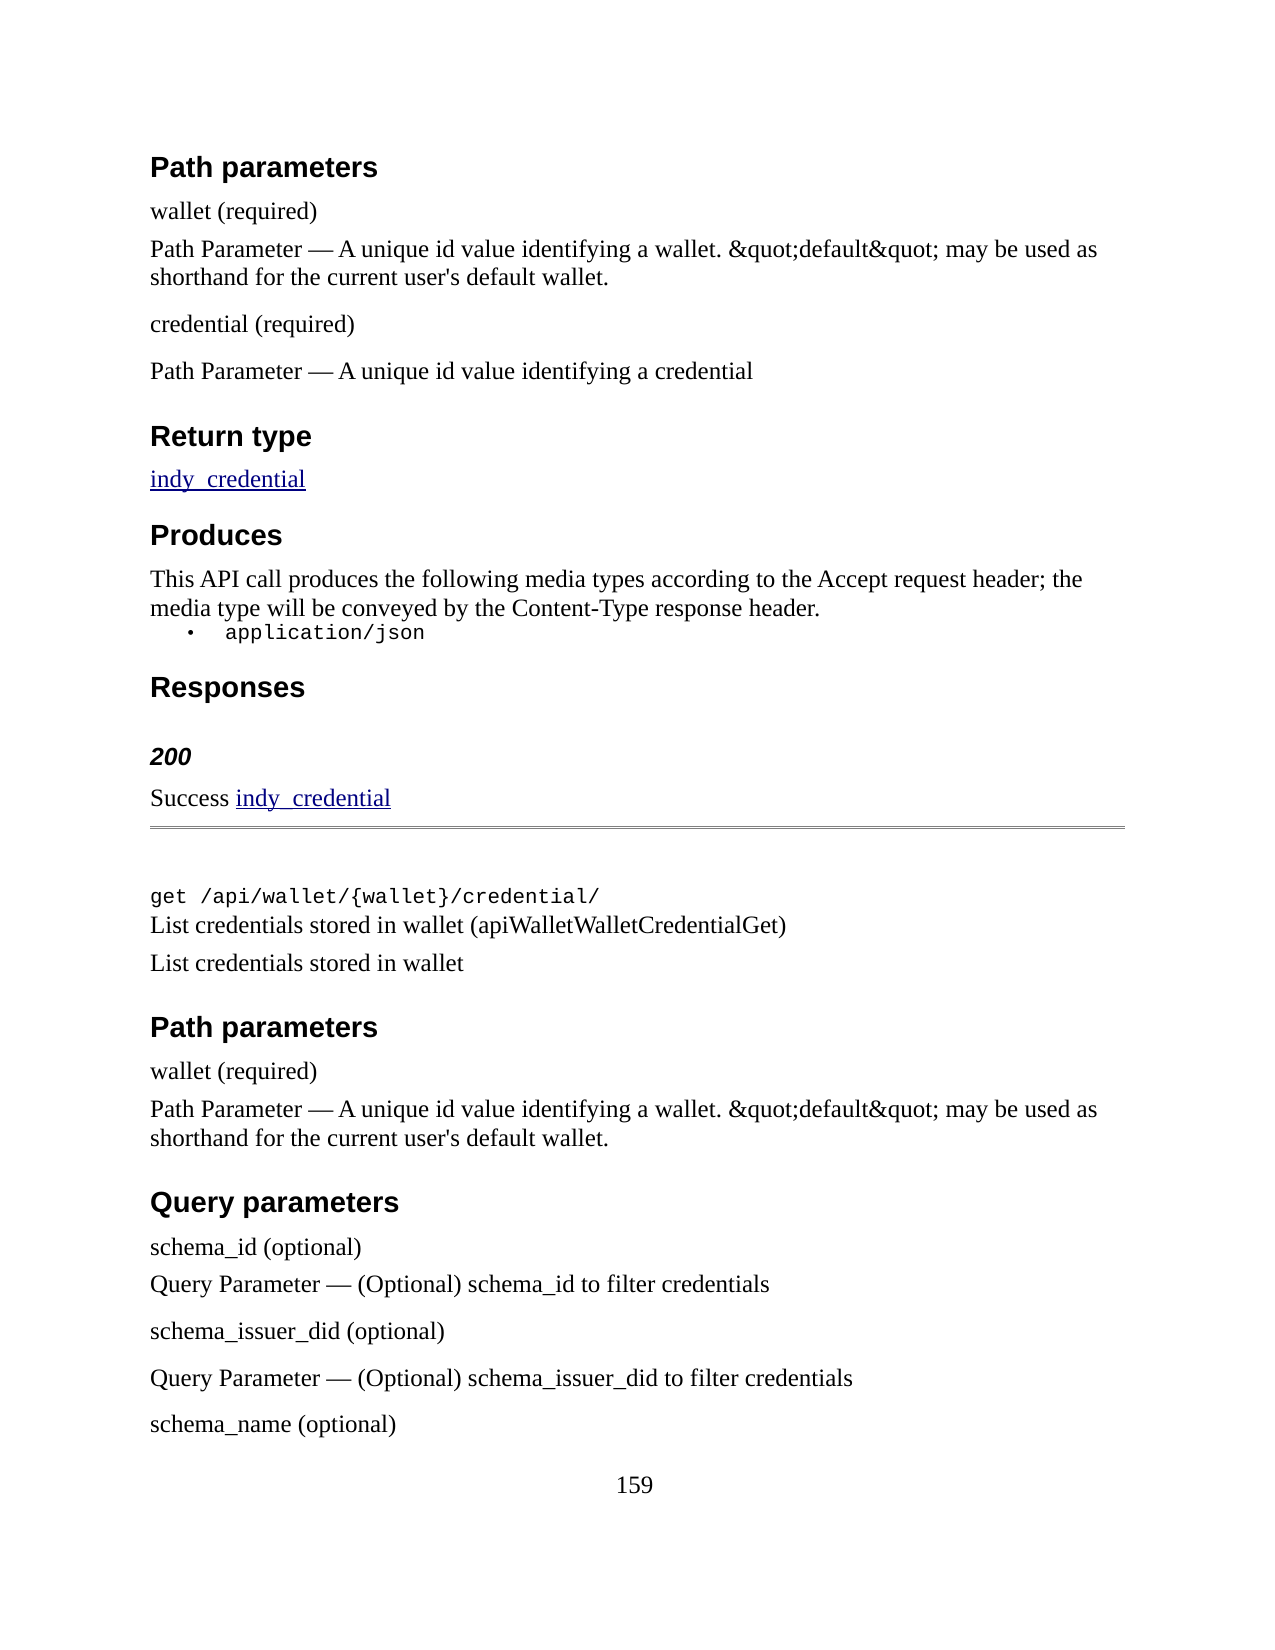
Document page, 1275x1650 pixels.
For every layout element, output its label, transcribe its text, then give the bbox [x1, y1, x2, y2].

list application/json [187, 622, 1125, 646]
text schema_issuer_did (optional) [150, 1316, 1125, 1345]
text Path Parameter — A unique id value identifying a credential [150, 356, 1125, 384]
subtitle Path parameters [150, 150, 1125, 183]
text Success indy_credential [150, 783, 1125, 811]
subtitle Responses [150, 671, 1125, 704]
text Path Parameter — A unique id value identifying a wallet. &quot;default&quot; may be used as shorthand for the current user's default wallet. [150, 1094, 1125, 1152]
text schema_name (optional) [150, 1409, 1125, 1438]
text credential (required) [150, 309, 1125, 338]
subtitle Query parameters [150, 1186, 1125, 1219]
subtitle Path parameters [150, 1010, 1125, 1044]
text List credentials stored in wallet (apiWalletWalletCredentialGet) [150, 910, 1125, 939]
text wallet (required) [150, 1056, 1125, 1085]
subtitle Return type [150, 418, 1125, 452]
text List credentials stored in wallet [150, 948, 1125, 976]
text This API call produces the following media types according to the Accept request header; the media type will be conveyed by the Content-Type response header. [150, 564, 1125, 622]
subtitle Produces [150, 518, 1125, 552]
text wallet (required) [150, 196, 1125, 225]
text schema_id (optional) [150, 1232, 1125, 1260]
text Query Parameter — (Optional) schema_id to filter credentials [150, 1269, 1125, 1298]
text get /api/wallet/{wallet}/credential/ [150, 886, 1125, 910]
text Path Parameter — A unique id value identifying a wallet. &quot;default&quot; may be used as shorthand for the current user's default wallet. [150, 234, 1125, 291]
text Query Parameter — (Optional) schema_issuer_did to filter credentials [150, 1363, 1125, 1391]
text indy_credential [150, 464, 1125, 493]
subtitle 200 [150, 742, 1125, 770]
